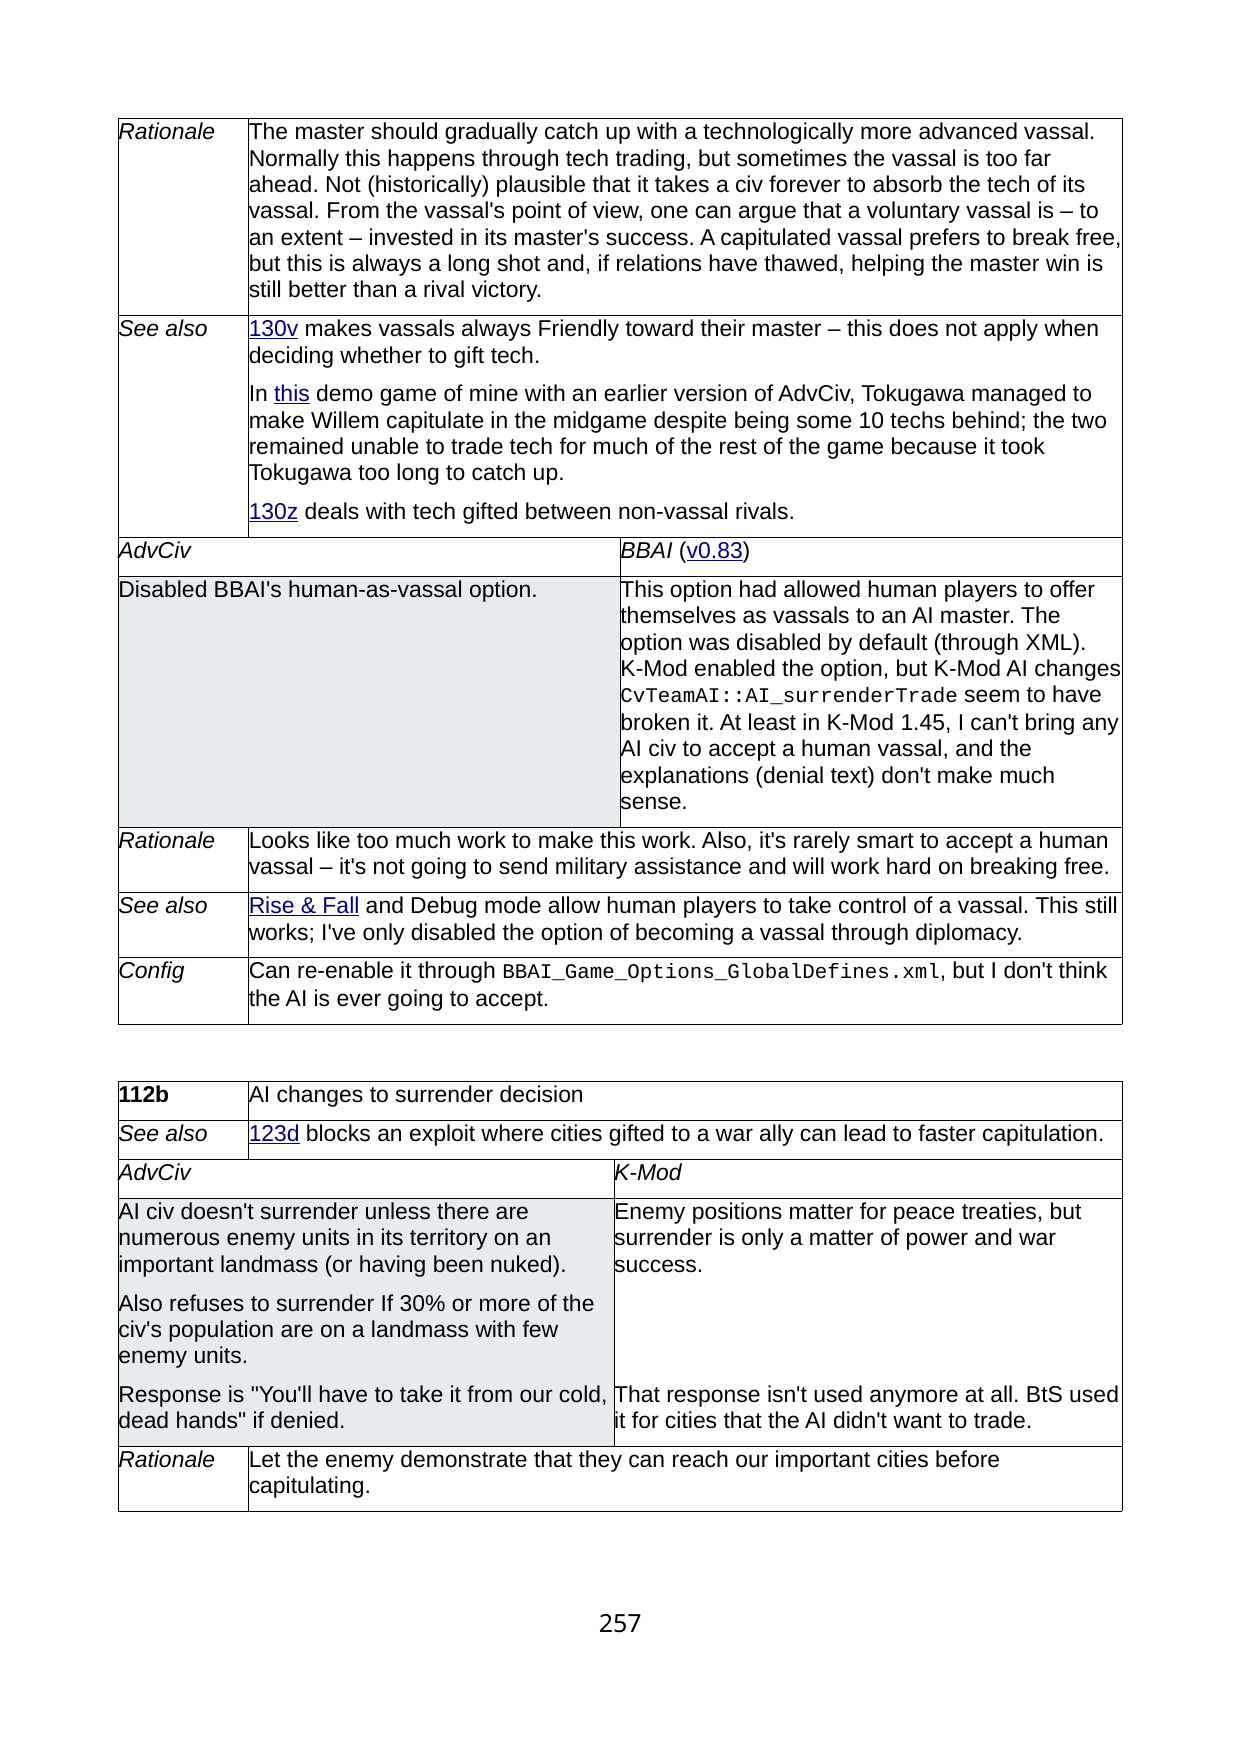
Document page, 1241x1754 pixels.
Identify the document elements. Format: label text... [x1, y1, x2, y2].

table_cell 130v makes vassals always Friendly toward their master – this does not apply when deciding whether to gift tech. In this demo game of mine with an earlier version of AdvCiv, Tokugawa managed to make Willem capitulate in the midgame despite being some 10 techs behind; the two remained unable to trade tech for much of the rest of the game because it took Tokugawa too long to catch up. 130z deals with tech gifted between non-vassal rivals. [249, 316, 1122, 537]
table_header 112b [119, 1082, 248, 1120]
table_cell Looks like too much work to make this work. Also, it's rarely smart to accept a human vassal – it's not going to send military assistance and will work hard on breaking free. [249, 828, 1122, 892]
table_cell 123d blocks an exploit where cities gifted to a war ally can lead to faster capitulation. [249, 1121, 1122, 1159]
table_cell Rise & Fall and Debug mode allow human players to take control of a vassal. This still works; I've only disabled the option of becoming a vassal through diplomacy. [249, 893, 1122, 957]
table_cell Let the enemy demonstrate that they can reach our important cities before capitulating. [249, 1447, 1122, 1511]
table_cell This option had allowed human players to offer themselves as vassals to an AI master. The option was disabled by default (through XML). K‑Mod enabled the option, but K-Mod AI changes CvTeamAI::AI_surrenderTrade seem to have broken it. At least in K-Mod 1.45, I can't bring any AI civ to accept a human vassal, and the explanations (denial text) don't make much sense. [621, 577, 1122, 827]
table_cell See also [119, 893, 248, 957]
table_cell See also [119, 1121, 248, 1159]
table_cell AdvCiv [119, 538, 620, 576]
table_cell See also [119, 316, 248, 537]
table_cell K-Mod [615, 1160, 1122, 1198]
table_cell Enemy positions matter for peace treaties, but surrender is only a matter of power and war success. That response isn't used anymore at all. BtS used it for cities that the AI didn't want to trade. [615, 1199, 1122, 1446]
table_cell Config [119, 958, 248, 1024]
table_cell AI civ doesn't surrender unless there are numerous enemy units in its territory on an important landmass (or having been nuked). Also refuses to surrender If 30% or more of the civ's population are on a landmass with few enemy units. Response is "You'll have to take it from our cold, dead hands" if denied. [119, 1199, 614, 1446]
table_cell Rationale [119, 1447, 248, 1511]
table_cell Rationale [119, 828, 248, 892]
table_cell Rationale [119, 119, 248, 315]
table_header AI changes to surrender decision [249, 1082, 1122, 1120]
table_cell The master should gradually catch up with a technologically more advanced vassal. Normally this happens through tech trading, but sometimes the vassal is too far ahead. Not (historically) plausible that it takes a civ forever to absorb the tech of its vassal. From the vassal's point of view, one can argue that a voluntary vassal is – to an extent – invested in its master's success. A capitulated vassal prefers to break free, but this is always a long shot and, if relations have thawed, helping the master win is still better than a rival victory. [249, 119, 1122, 315]
table_cell Can re-enable it through BBAI_Game_Options_GlobalDefines.xml, but I don't think the AI is ever going to accept. [249, 958, 1122, 1024]
table_cell Disabled BBAI's human-as-vassal option. [119, 577, 620, 827]
table_cell BBAI (v0.83) [621, 538, 1122, 576]
table_cell AdvCiv [119, 1160, 614, 1198]
